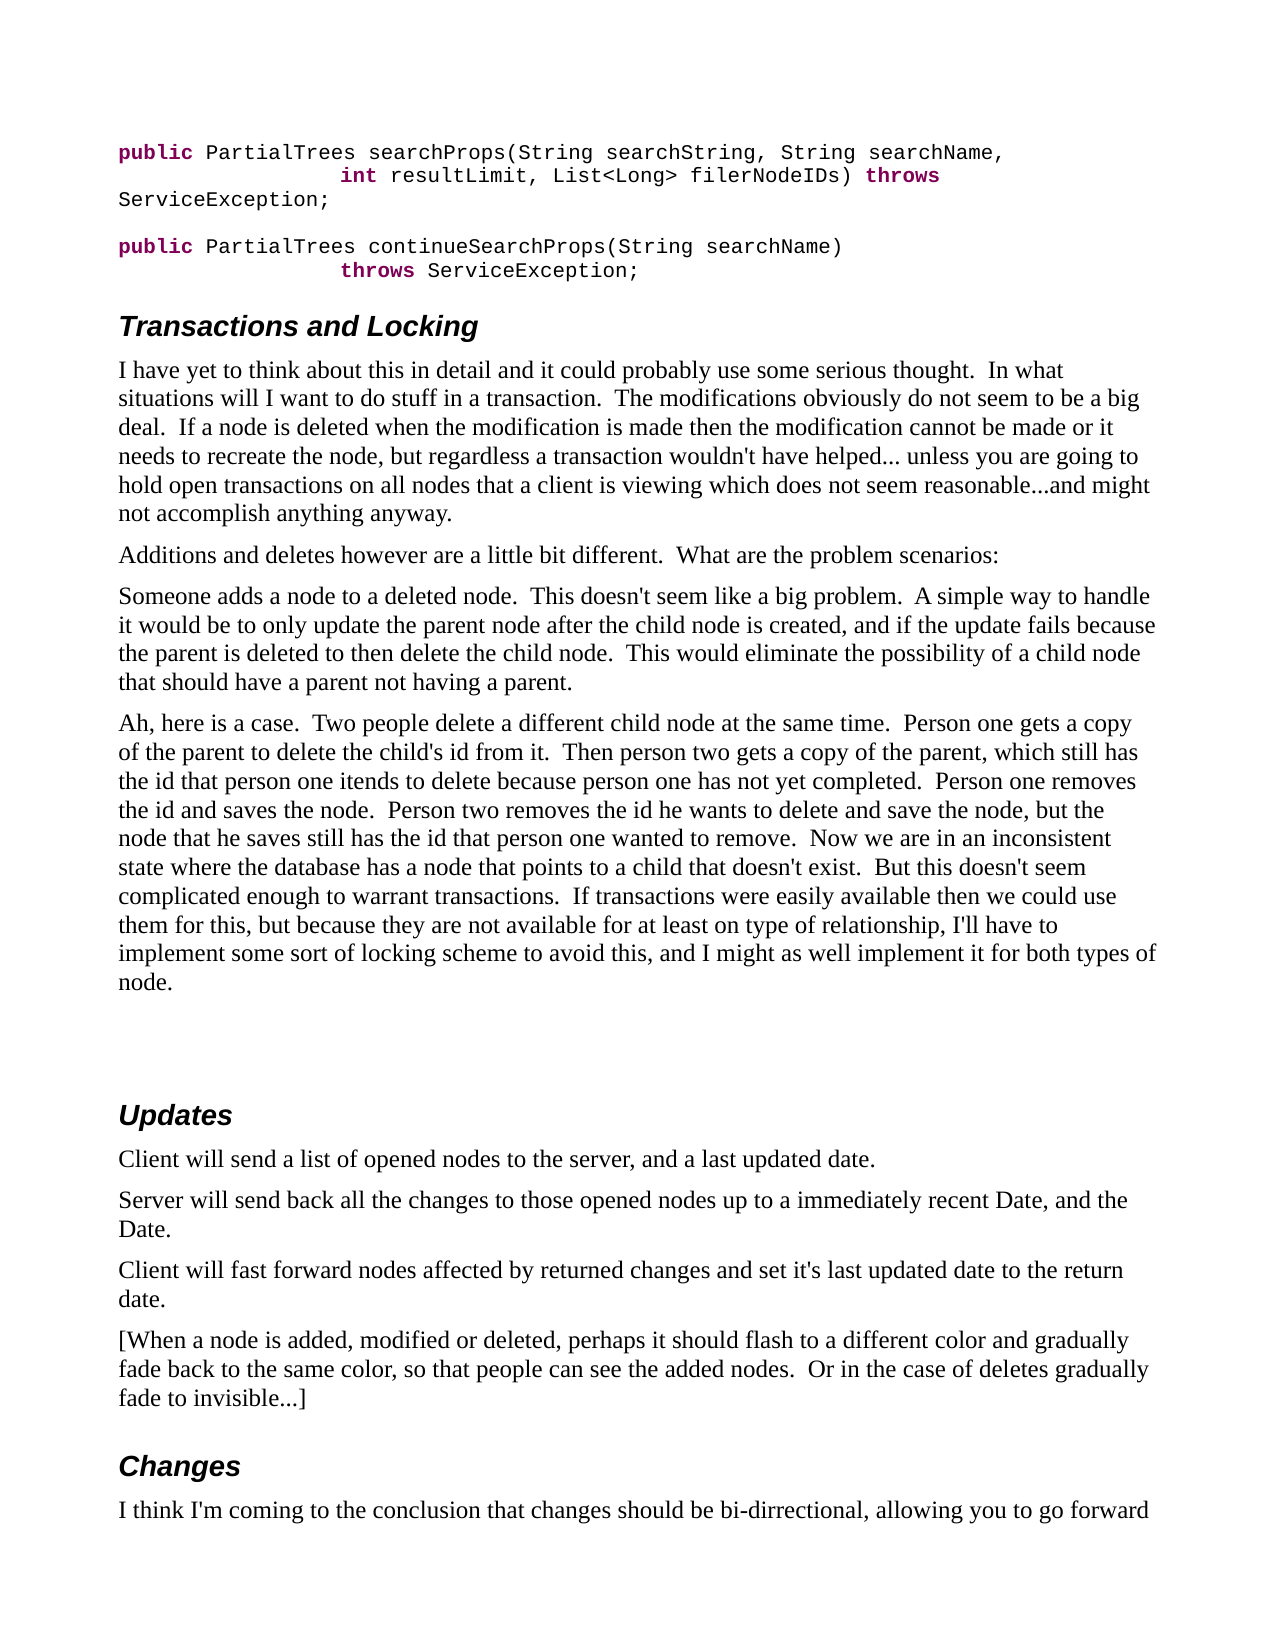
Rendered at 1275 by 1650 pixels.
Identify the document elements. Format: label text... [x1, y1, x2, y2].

text Ah, here is a case. Two people delete a different child node at the same time. Person one gets a copy of the parent to delete the child's id from it. Then person two gets a copy of the parent, which still has the id that person one itends to delete because person one has not yet completed. Person one removes the id and saves the node. Person two removes the id he wants to delete and save the node, but the node that he saves still has the id that person one wanted to remove. Now we are in an inconsistent state where the database has a node that points to a child that doesn't exist. But this doesn't seem complicated enough to warrant transactions. If transactions were easily available then we could use them for this, but because they are not available for at least on type of relationship, I'll have to implement some sort of locking scheme to avoid this, and I might as well implement it for both types of node. [118, 708, 1157, 996]
text [When a node is added, modified or deleted, perhaps it should flash to a different color and gradually fade back to the same color, so that people can see the added nodes. Or in the case of deletes gradually fade to invisible...] [118, 1325, 1157, 1411]
text Server will send back all the changes to those opened nodes up to a immediately recent Date, and the Date. [118, 1185, 1157, 1243]
text Client will send a list of opened nodes to the server, and a last updated date. [118, 1144, 1157, 1173]
text throws ServiceException; [118, 260, 1157, 284]
text Additions and deletes however are a little bit different. What are the problem scenarios: [118, 540, 1157, 568]
text public PartialTrees continueSearchProps(String searchName) [118, 236, 1157, 260]
text I think I'm coming to the conclusion that changes should be bi-dirrectional, allowing you to go forward [118, 1495, 1157, 1524]
text public PartialTrees searchProps(String searchString, String searchName, [118, 142, 1157, 165]
subtitle Transactions and Locking [118, 309, 1157, 342]
text int resultLimit, List<Long> filerNodeIDs) throws ServiceException; [118, 165, 1157, 213]
subtitle Changes [118, 1449, 1157, 1482]
subtitle Updates [118, 1098, 1157, 1131]
text Client will fast forward nodes affected by returned changes and set it's last updated date to the return date. [118, 1255, 1157, 1313]
text Someone adds a node to a deleted node. This doesn't seem like a big problem. A simple way to handle it would be to only update the parent node after the child node is created, and if the update fails because the parent is deleted to then delete the child node. This would eliminate the possibility of a child node that should have a parent not having a parent. [118, 581, 1157, 696]
text I have yet to think about this in detail and it could probably use some serious thought. In what situations will I want to do stuff in a transaction. The modifications obviously do not seem to be a big deal. If a node is deleted when the modification is made then the modification cannot be made or it needs to recreate the node, but regardless a transaction wouldn't have helped... unless you are going to hold open transactions on all nodes that a client is viewing which does not seem reasonable...and might not accomplish anything anyway. [118, 355, 1157, 527]
